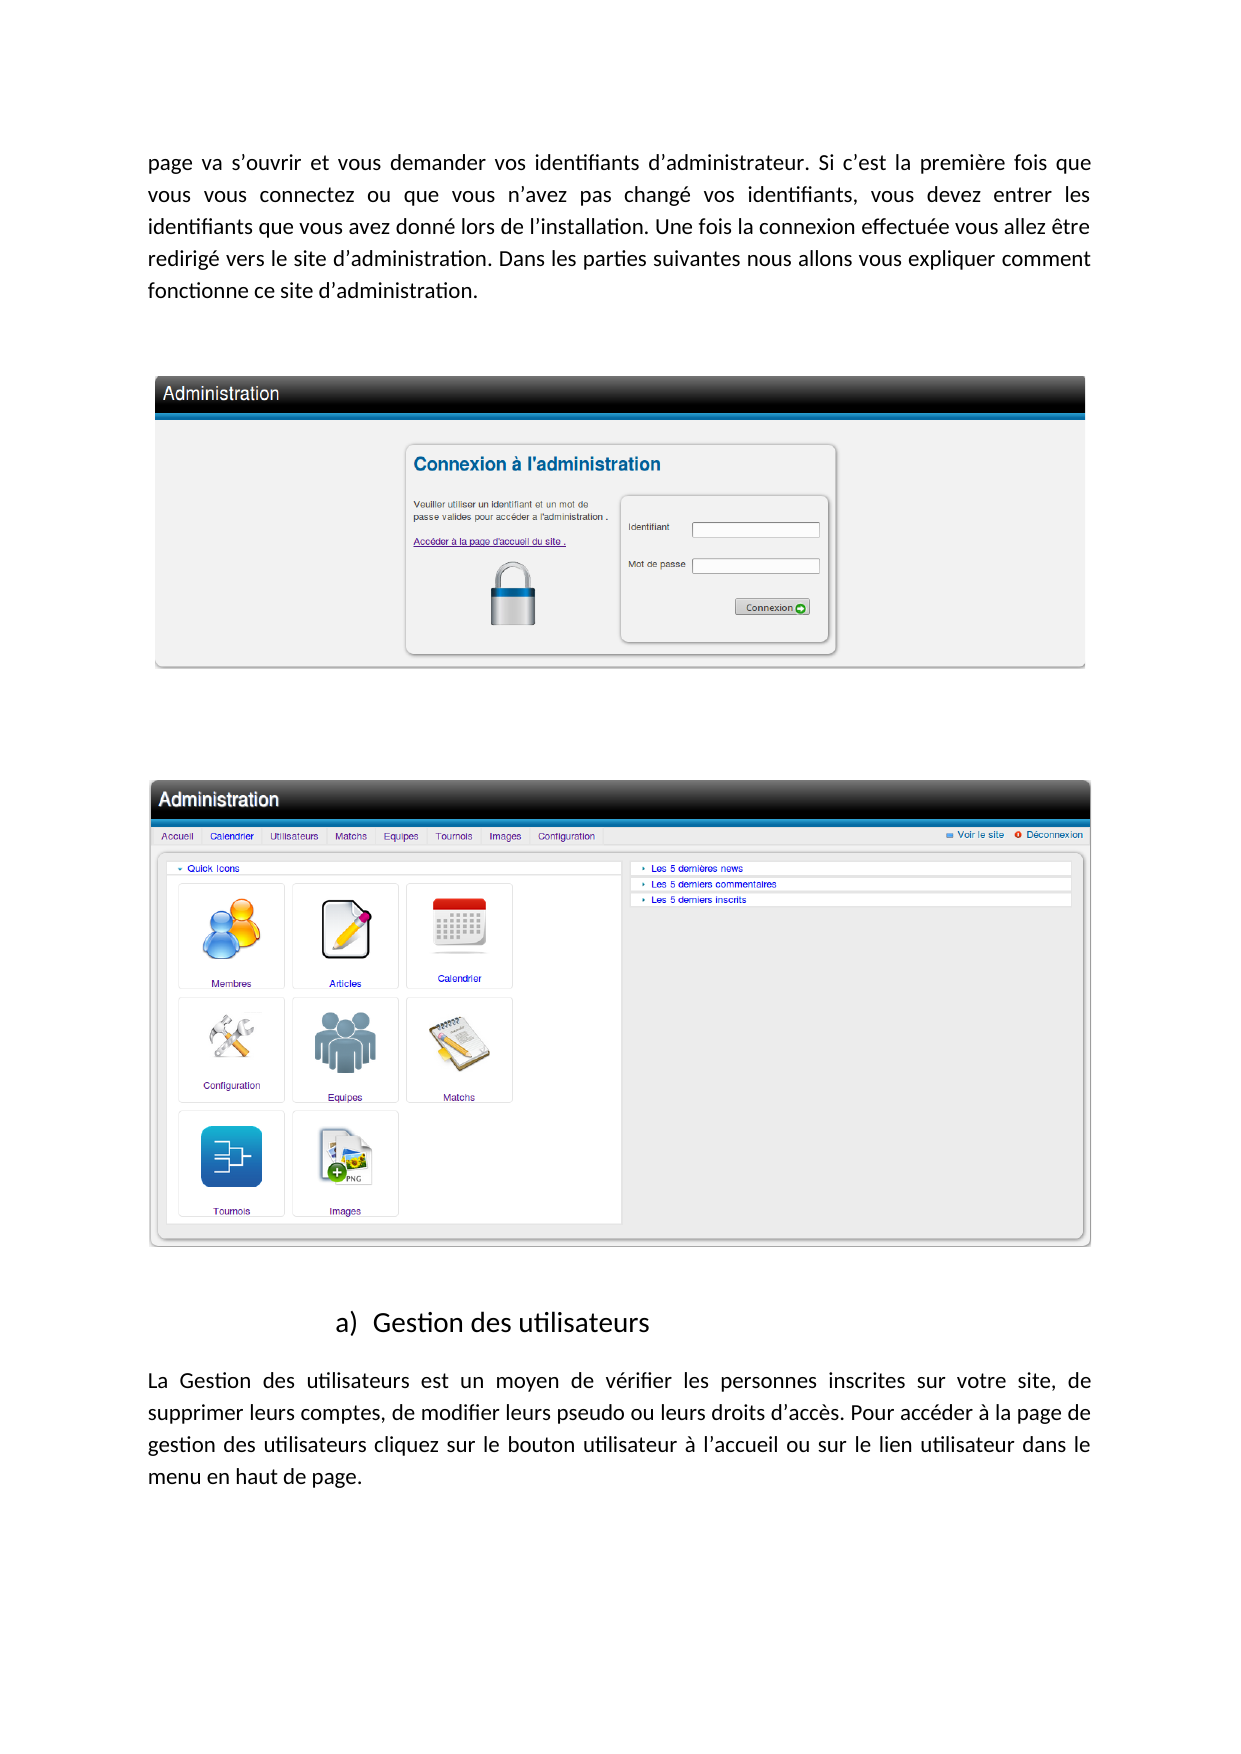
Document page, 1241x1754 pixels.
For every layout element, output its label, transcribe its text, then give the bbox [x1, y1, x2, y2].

text La Gestion des utilisateurs est un moyen de vérifier les personnes inscrites sur votre site, de supprimer leurs comptes, de modifier leurs pseudo ou leurs droits d’accès. Pour accéder à la page de gestion des utilisateurs cliquez sur le bouton utilisateur à l’accueil ou sur le lien utilisateur dans le menu en haut de page. [148, 1366, 1093, 1490]
text page va s’ouvrir et vous demander vos identifiants d’administrateur. Si c’est la première fois que vous vous connectez ou que vous n’avez pas changé vos identifiants, vous devez entrer les identifiants que vous avez donné lors de l’installation. Une fois la connexion effectuée vous allez être redirigé vers le site d’administration. Dans les parties suivantes nous allons vous expliquer comment fonctionne ce site d’administration. [148, 148, 1093, 304]
picture [149, 780, 1092, 1247]
list Gestion des utilisateurs [335, 1304, 1093, 1339]
picture [155, 376, 1086, 669]
